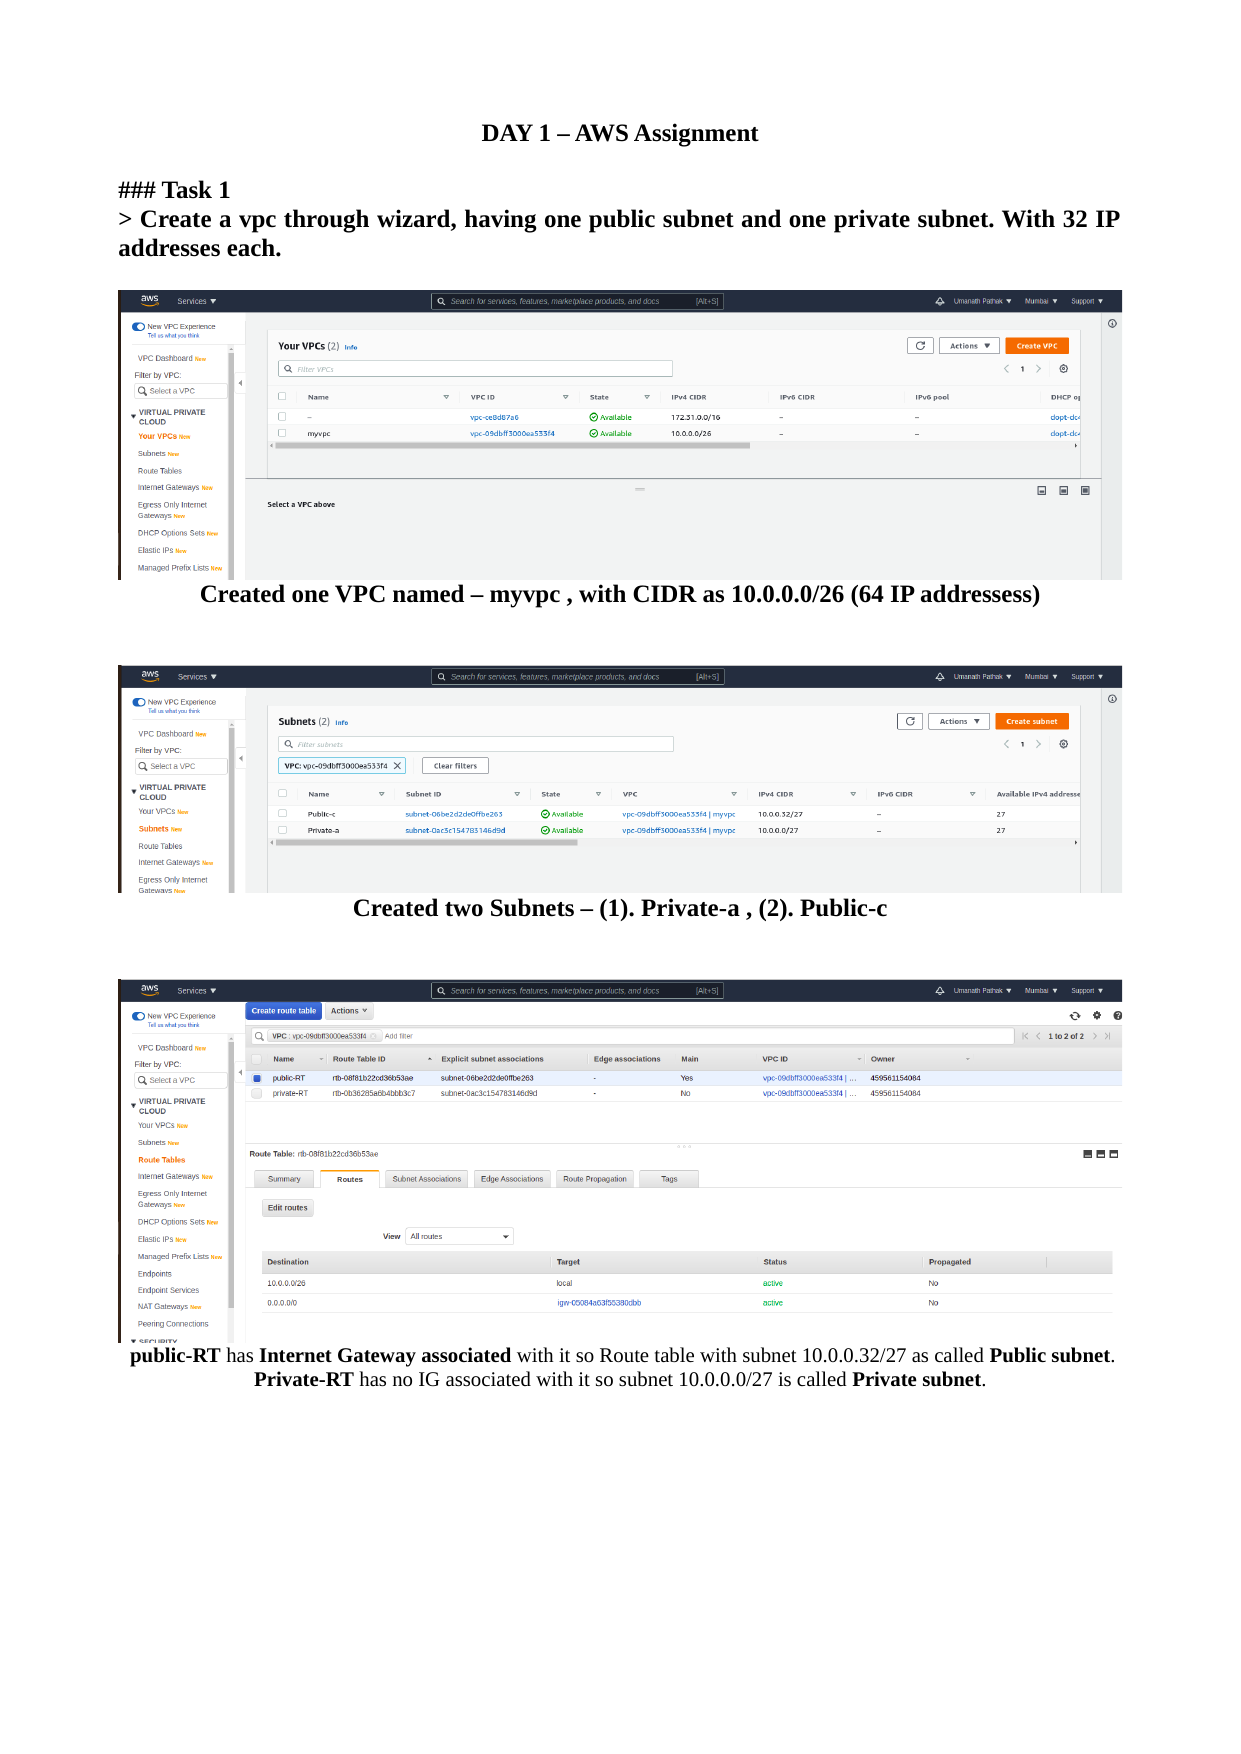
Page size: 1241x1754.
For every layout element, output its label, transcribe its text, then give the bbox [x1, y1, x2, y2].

text > Create a vpc through wizard, having one public subnet and one private subnet. With 32 IP addresses each. [118, 204, 1122, 262]
text Created one VPC named – myvpc , with CIDR as 10.0.0.0/26 (64 IP addressess) [118, 580, 1122, 608]
text DAY 1 – AWS Assignment [118, 118, 1122, 147]
text ### Task 1 [118, 176, 1122, 204]
text Created two Subnets – (1). Private-a , (2). Public-c [118, 893, 1122, 922]
picture [118, 979, 1123, 1343]
picture [118, 665, 1123, 893]
text Private-RT has no IG associated with it so subnet 10.0.0.0/27 is called Private subnet. [118, 1367, 1122, 1391]
text public-RT has Internet Gateway associated with it so Route table with subnet 10.0.0.32/27 as called Public subnet. [118, 1343, 1122, 1367]
picture [118, 290, 1123, 580]
